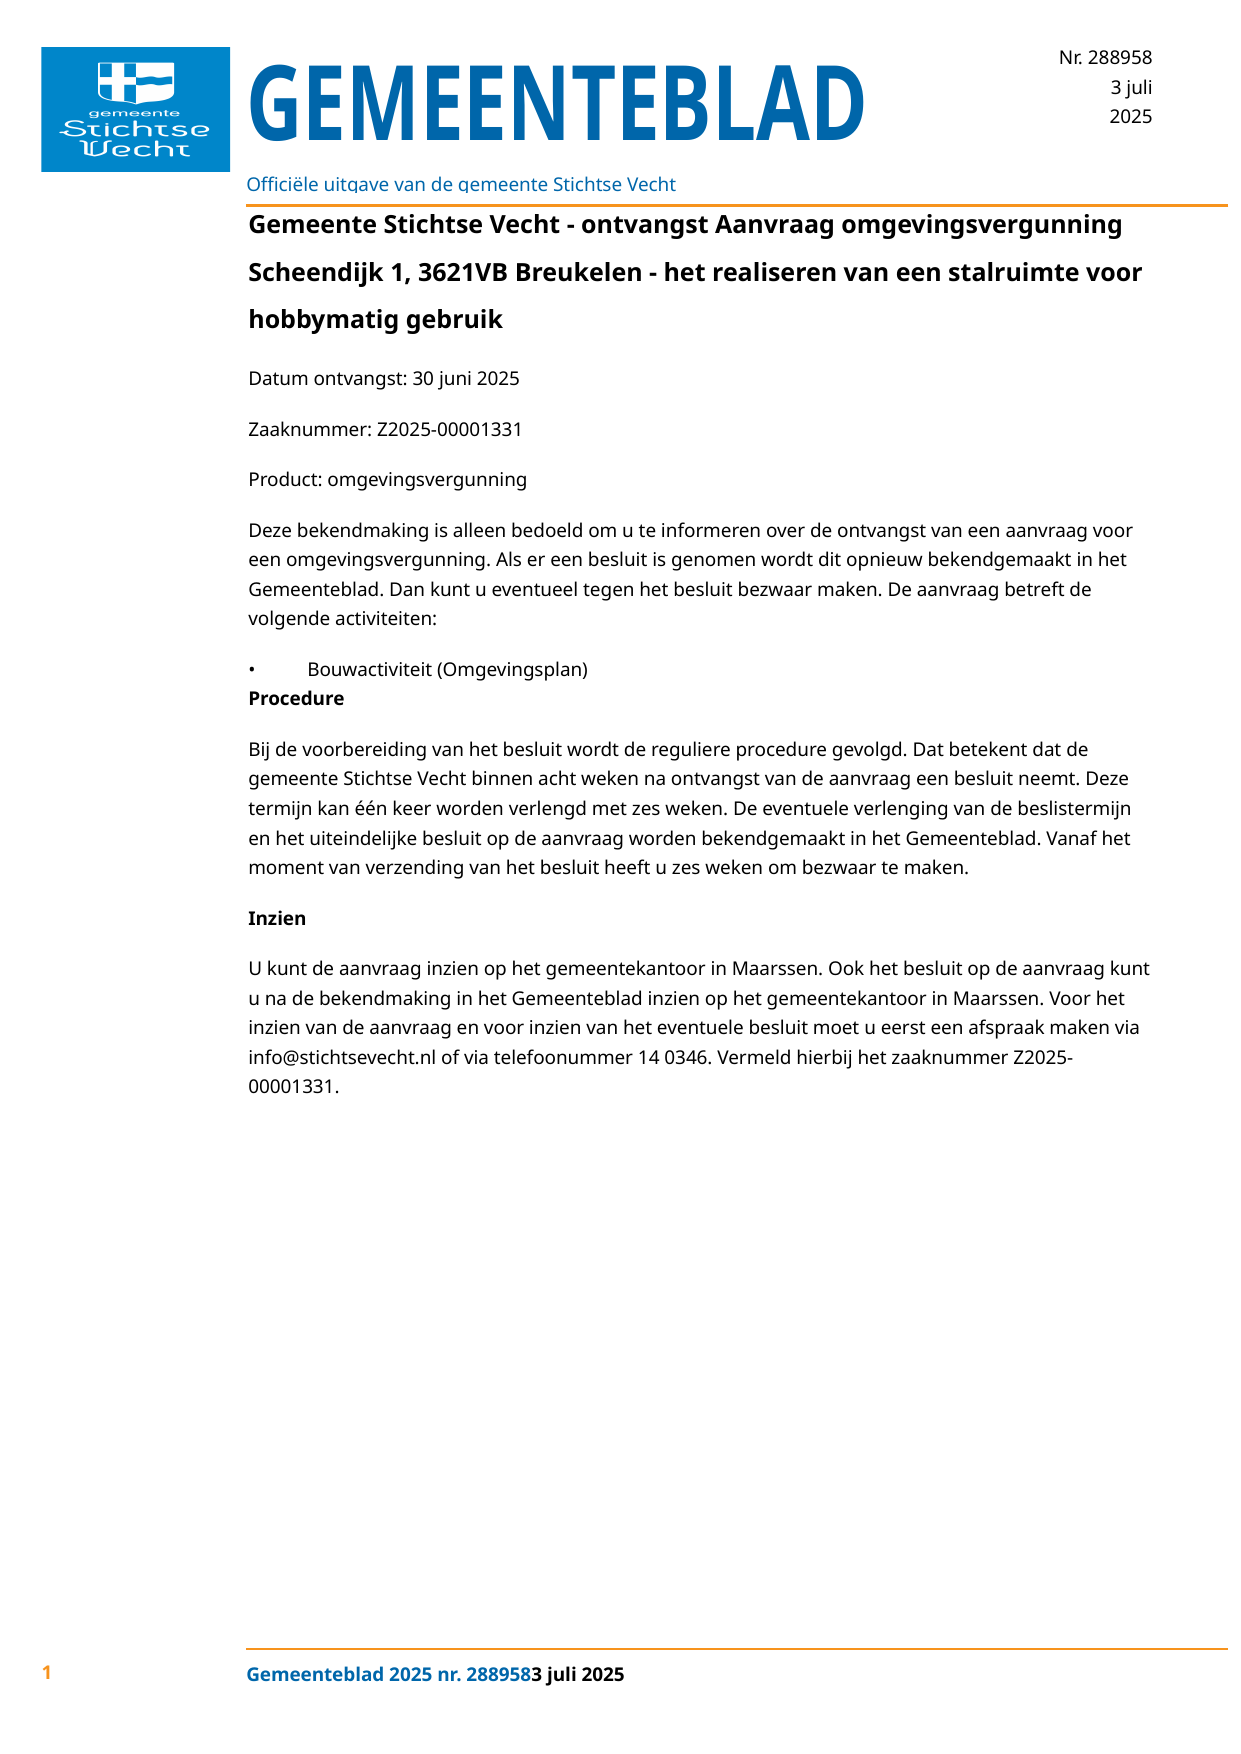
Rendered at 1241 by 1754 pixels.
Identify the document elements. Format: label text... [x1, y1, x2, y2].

text Gemeente Stichtse Vecht - ontvangst Aanvraag omgevingsvergunning Scheendijk 1, 3621VB Breukelen - het realiseren van een stalruimte voor hobbymatig gebruik [248, 207, 1152, 336]
text Procedure [248, 686, 1152, 711]
text Deze bekendmaking is alleen bedoeld om u te informeren over de ontvangst van een aanvraag voor een omgevingsvergunning. Als er een besluit is genomen wordt dit opnieuw bekendgemaakt in het Gemeenteblad. Dan kunt u eventueel tegen het besluit bezwaar maken. De aanvraag betreft de volgende activiteiten: [248, 517, 1152, 631]
picture [99, 63, 135, 101]
text U kunt de aanvraag inzien op het gemeentekantoor in Maarssen. Ook het besluit op de aanvraag kunt u na de bekendmaking in het Gemeenteblad inzien op het gemeentekantoor in Maarssen. Voor het inzien van de aanvraag en voor inzien van het eventuele besluit moet u eerst een afspraak maken via info@stichtsevecht.nl of via telefoonummer 14 0346. Vermeld hierbij het zaaknummer Z2025-00001331. [248, 955, 1152, 1099]
text Inzien [248, 905, 1152, 930]
text Product: omgevingsvergunning [248, 466, 1152, 492]
picture [137, 63, 174, 103]
text Datum ontvangst: 30 juni 2025 [248, 366, 1152, 391]
list Bouwactiviteit (Omgevingsplan) [248, 656, 1152, 682]
text Zaaknummer: Z2025-00001331 [248, 416, 1152, 442]
text Bij de voorbereiding van het besluit wordt de reguliere procedure gevolgd. Dat betekent dat de gemeente Stichtse Vecht binnen acht weken na ontvangst van de aanvraag een besluit neemt. Deze termijn kan één keer worden verlengd met zes weken. De eventuele verlenging van de beslistermijn en het uiteindelijke besluit op de aanvraag worden bekendgemaakt in het Gemeenteblad. Vanaf het moment van verzending van het besluit heeft u zes weken om bezwaar te maken. [248, 736, 1152, 880]
